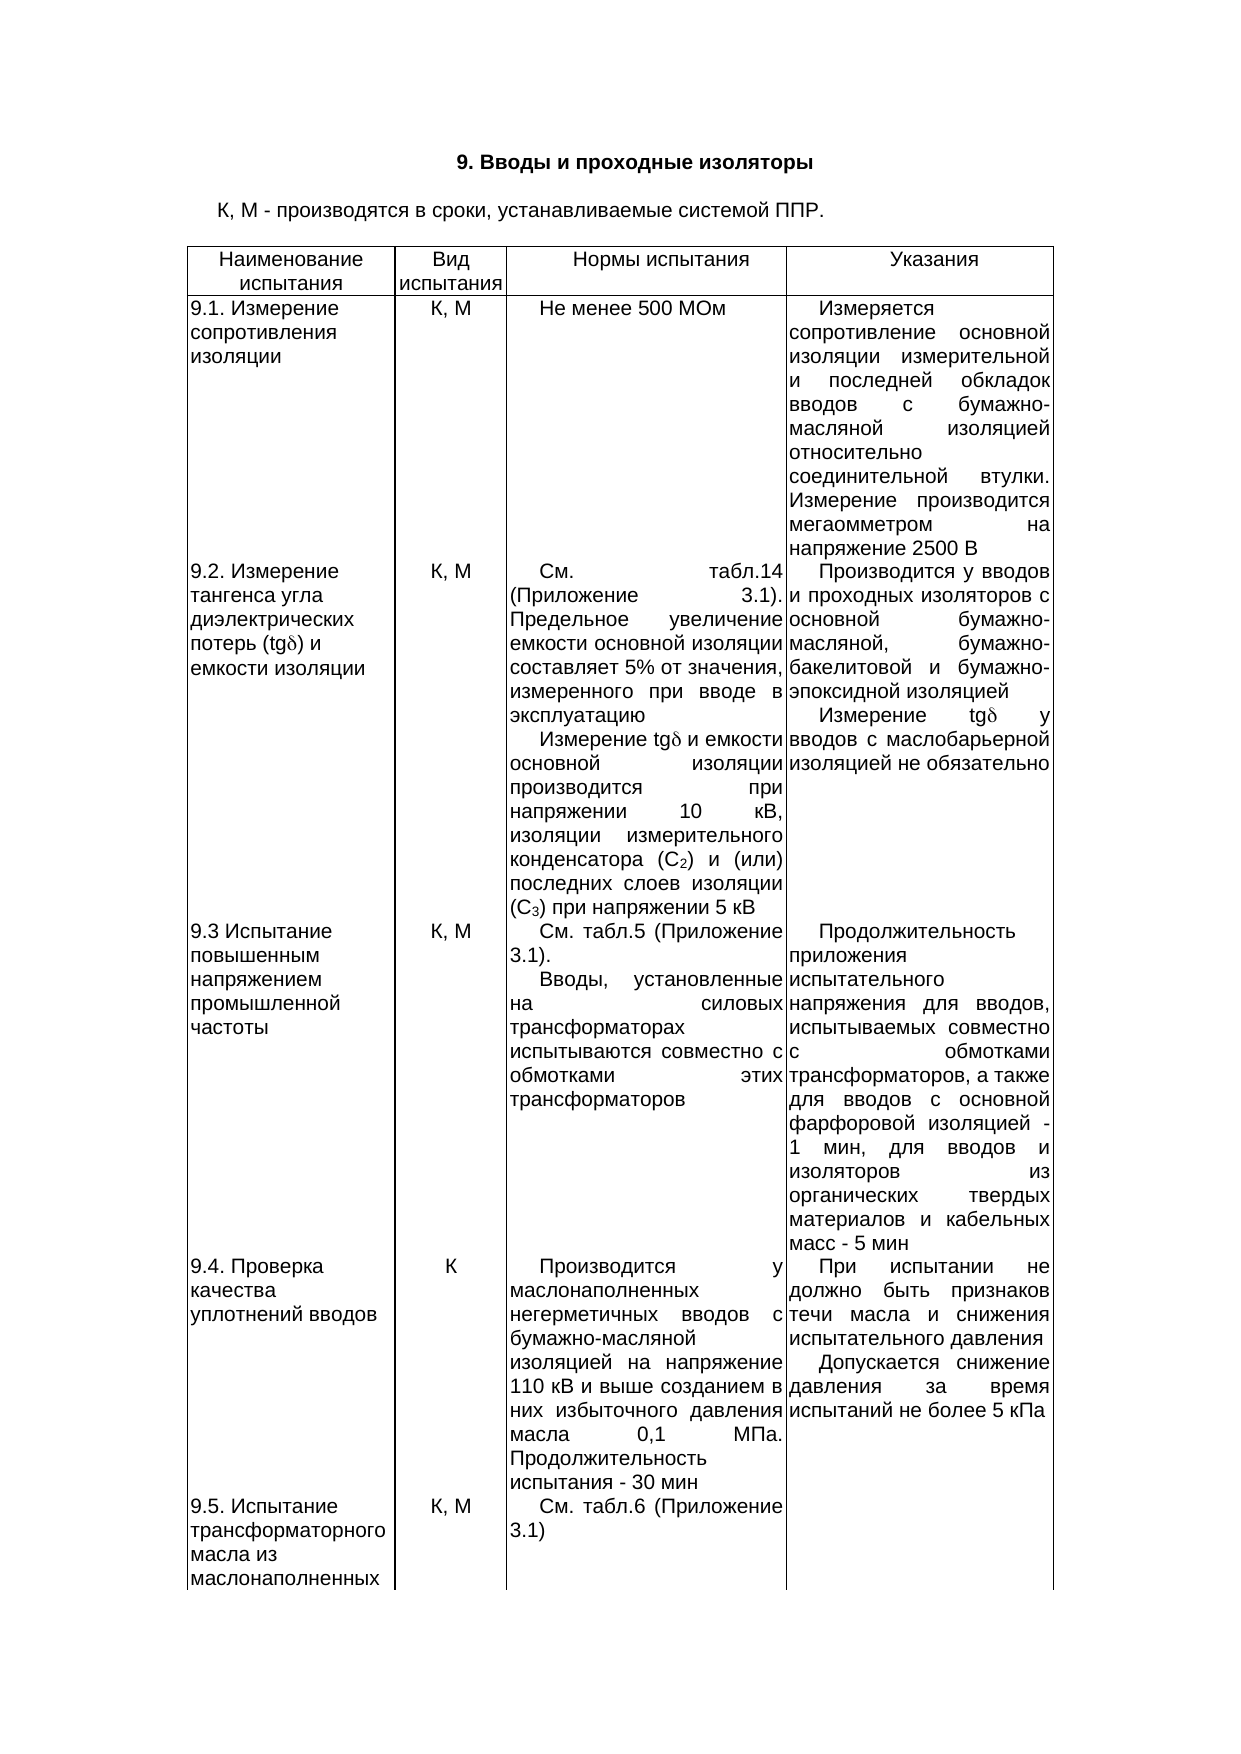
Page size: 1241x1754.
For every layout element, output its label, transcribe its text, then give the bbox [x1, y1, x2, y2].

table_header Вид испытания [396, 247, 506, 295]
table_cell Продолжительность приложения испытательного напряжения для вводов, испытываемых совместно с обмотками трансформаторов, а также для вводов с основной фарфоровой изоляцией - 1 мин, для вводов и изоляторов из органических твердых материалов и кабельных масс - 5 мин [787, 919, 1053, 1254]
table_cell При испытании не должно быть признаков течи масла и снижения испытательного давления Допускается снижение давления за время испытаний не более 5 кПа [787, 1254, 1053, 1494]
table_cell К [396, 1254, 506, 1494]
table_cell К, М [396, 1494, 506, 1590]
table_cell К, М [396, 296, 506, 559]
table_cell Производится у маслонаполненных негерметичных вводов с бумажно-масляной изоляцией на напряжение 110 кВ и выше созданием в них избыточного давления масла 0,1 МПа. Продолжительность испытания - 30 мин [507, 1254, 786, 1494]
table_cell См. табл.5 (Приложение 3.1). Вводы, установленные на силовых трансформаторах испытываются совместно с обмотками этих трансформаторов [507, 919, 786, 1254]
table_cell К, М [396, 919, 506, 1254]
table_cell 9.2. Измерение тангенса угла диэлектрических потерь (tg) и емкости изоляции [188, 559, 394, 919]
text 9. Вводы и проходные изоляторы [187, 150, 1053, 174]
table_cell [787, 1494, 1053, 1590]
table_cell Измеряется сопротивление основной изоляции измерительной и последней обкладок вводов с бумажно-масляной изоляцией относительно соединительной втулки. Измерение производится мегаомметром на напряжение 2500 В [787, 296, 1053, 559]
table_cell 9.5. Испытание трансформаторного масла из маслонаполненных [188, 1494, 394, 1590]
table_header Указания [787, 247, 1053, 295]
text К, М - производятся в сроки, устанавливаемые системой ППР. [187, 198, 1053, 222]
table_header Наименование испытания [188, 247, 394, 295]
table_cell 9.1. Измерение сопротивления изоляции [188, 296, 394, 559]
table_cell См. табл.14 (Приложение 3.1). Предельное увеличение емкости основной изоляции составляет 5% от значения, измеренного при вводе в эксплуатацию Измерение tg и емкости основной изоляции производится при напряжении 10 кВ, изоляции измерительного конденсатора (С2) и (или) последних слоев изоляции (С3) при напряжении 5 кВ [507, 559, 786, 919]
table_cell Производится у вводов и проходных изоляторов с основной бумажно-масляной, бумажно-бакелитовой и бумажно-эпоксидной изоляцией Измерение tg у вводов с маслобарьерной изоляцией не обязательно [787, 559, 1053, 919]
table_cell 9.4. Проверка качества уплотнений вводов [188, 1254, 394, 1494]
table_header Нормы испытания [507, 247, 786, 295]
table_cell К, М [396, 559, 506, 919]
table_cell См. табл.6 (Приложение 3.1) [507, 1494, 786, 1590]
table_cell Не менее 500 МОм [507, 296, 786, 559]
table_cell 9.3 Испытание повышенным напряжением промышленной частоты [188, 919, 394, 1254]
